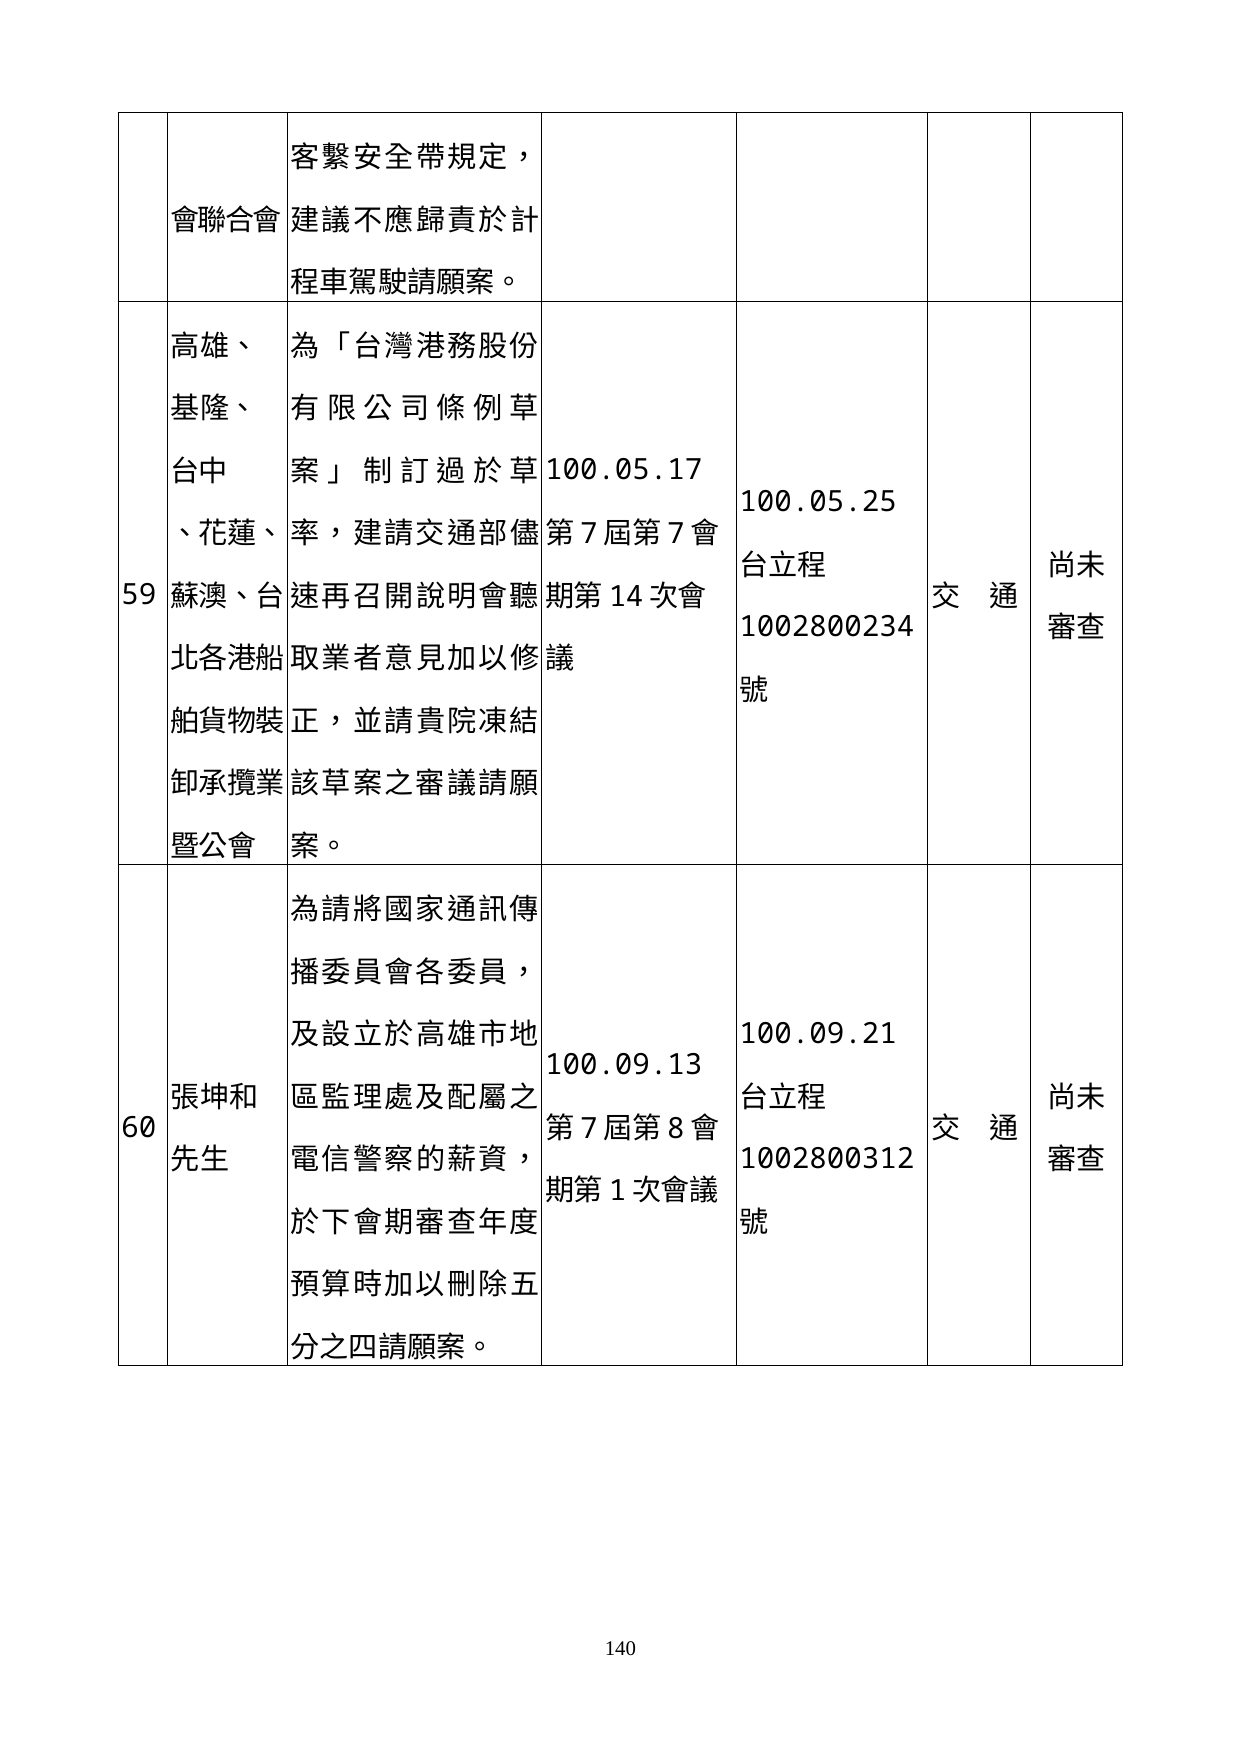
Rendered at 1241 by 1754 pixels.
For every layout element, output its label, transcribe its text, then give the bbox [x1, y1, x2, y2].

table_cell [737, 113, 927, 301]
table_cell 客繫安全帶規定，建議不應歸責於計程車駕駛請願案。 [288, 113, 541, 301]
table_cell [928, 113, 1030, 301]
table_cell 張坤和先生 [168, 865, 287, 1365]
table_cell 交 通 [928, 302, 1030, 864]
table_cell 60 [119, 865, 167, 1365]
table_cell 100.09.13 第7屆第8會期第1次會議 [542, 865, 736, 1365]
table_cell 交 通 [928, 865, 1030, 1365]
table_cell 59 [119, 302, 167, 864]
table_cell 尚未審查 [1031, 865, 1122, 1365]
table_cell 會聯合會 [168, 113, 287, 301]
table_cell 100.09.21 台立程1002800312號 [737, 865, 927, 1365]
table_cell 100.05.17 第7屆第7會期第14次會議 [542, 302, 736, 864]
table_cell 100.05.25 台立程1002800234號 [737, 302, 927, 864]
table_cell [542, 113, 736, 301]
table_cell 高雄、基隆、台中 、花蓮、蘇澳、台北各港船舶貨物裝卸承攬業暨公會 [168, 302, 287, 864]
table_cell 為請將國家通訊傳播委員會各委員，及設立於高雄市地區監理處及配屬之電信警察的薪資，於下會期審查年度預算時加以刪除五分之四請願案。 [288, 865, 541, 1365]
table_cell 為「台灣港務股份有限公司條例草案」制訂過於草率，建請交通部儘速再召開說明會聽取業者意見加以修正，並請貴院凍結該草案之審議請願案。 [288, 302, 541, 864]
table_cell [1031, 113, 1122, 301]
table_cell 尚未審查 [1031, 302, 1122, 864]
table_cell [119, 113, 167, 301]
